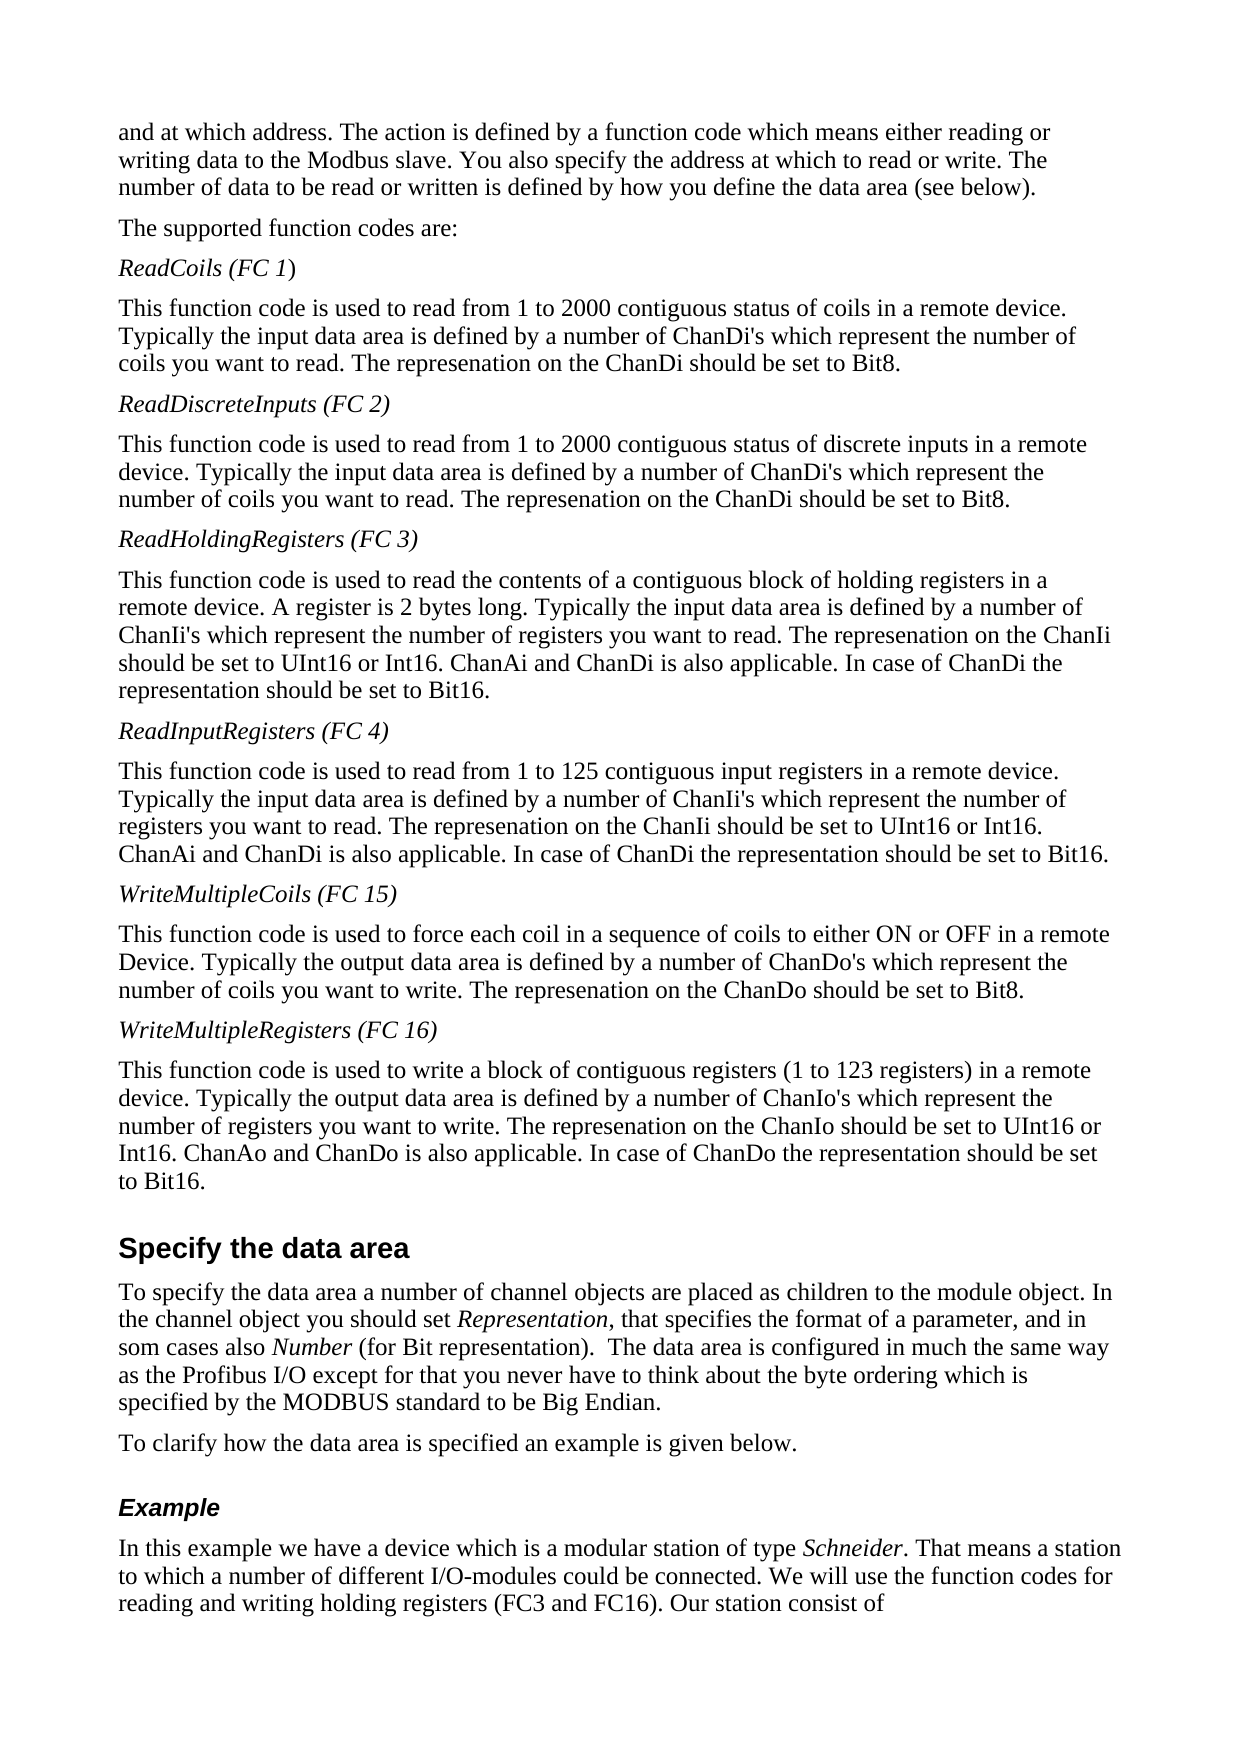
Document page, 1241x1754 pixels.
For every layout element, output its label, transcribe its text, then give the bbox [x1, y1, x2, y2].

text This function code is used to force each coil in a sequence of coils to either ON or OFF in a remote Device. Typically the output data area is defined by a number of ChanDo's which represent the number of coils you want to write. The represenation on the ChanDo should be set to Bit8. [118, 921, 1122, 1004]
text and at which address. The action is defined by a function code which means either reading or writing data to the Modbus slave. You also specify the address at which to read or write. The number of data to be read or written is defined by how you define the data area (see below). [118, 118, 1122, 201]
text ReadInputRegisters (FC 4) [118, 717, 1122, 744]
subtitle Specify the data area [118, 1232, 1122, 1265]
text In this example we have a device which is a modular station of type Schneider. That means a station to which a number of different I/O-modules could be connected. We will use the function codes for reading and writing holding registers (FC3 and FC16). Our station consist of [118, 1534, 1122, 1617]
subtitle Example [118, 1494, 1122, 1522]
text WriteMultipleCoils (FC 15) [118, 880, 1122, 908]
text This function code is used to write a block of contiguous registers (1 to 123 registers) in a remote device. Typically the output data area is defined by a number of ChanIo's which represent the number of registers you want to write. The represenation on the ChanIo should be set to UInt16 or Int16. ChanAo and ChanDo is also applicable. In case of ChanDo the representation should be set to Bit16. [118, 1056, 1122, 1195]
text ReadDiscreteInputs (FC 2) [118, 390, 1122, 417]
text This function code is used to read the contents of a contiguous block of holding registers in a remote device. A register is 2 bytes long. Typically the input data area is defined by a number of ChanIi's which represent the number of registers you want to read. The represenation on the ChanIi should be set to UInt16 or Int16. ChanAi and ChanDi is also applicable. In case of ChanDi the representation should be set to Bit16. [118, 566, 1122, 704]
text WriteMultipleRegisters (FC 16) [118, 1016, 1122, 1044]
text To specify the data area a number of channel objects are placed as children to the module object. In the channel object you should set Representation, that specifies the format of a parameter, and in som cases also Number (for Bit representation). The data area is configured in much the same way as the Profibus I/O except for that you never have to think about the byte ordering which is specified by the MODBUS standard to be Big Endian. [118, 1278, 1122, 1416]
text ReadHoldingRegisters (FC 3) [118, 526, 1122, 553]
text This function code is used to read from 1 to 125 contiguous input registers in a remote device. Typically the input data area is defined by a number of ChanIi's which represent the number of registers you want to read. The represenation on the ChanIi should be set to UInt16 or Int16. ChanAi and ChanDi is also applicable. In case of ChanDi the representation should be set to Bit16. [118, 757, 1122, 868]
text ReadCoils (FC 1) [118, 254, 1122, 282]
text This function code is used to read from 1 to 2000 contiguous status of coils in a remote device. Typically the input data area is defined by a number of ChanDi's which represent the number of coils you want to read. The represenation on the ChanDi should be set to Bit8. [118, 294, 1122, 377]
text This function code is used to read from 1 to 2000 contiguous status of discrete inputs in a remote device. Typically the input data area is defined by a number of ChanDi's which represent the number of coils you want to read. The represenation on the ChanDi should be set to Bit8. [118, 430, 1122, 513]
text The supported function codes are: [118, 214, 1122, 241]
text To clarify how the data area is specified an example is given below. [118, 1429, 1122, 1456]
